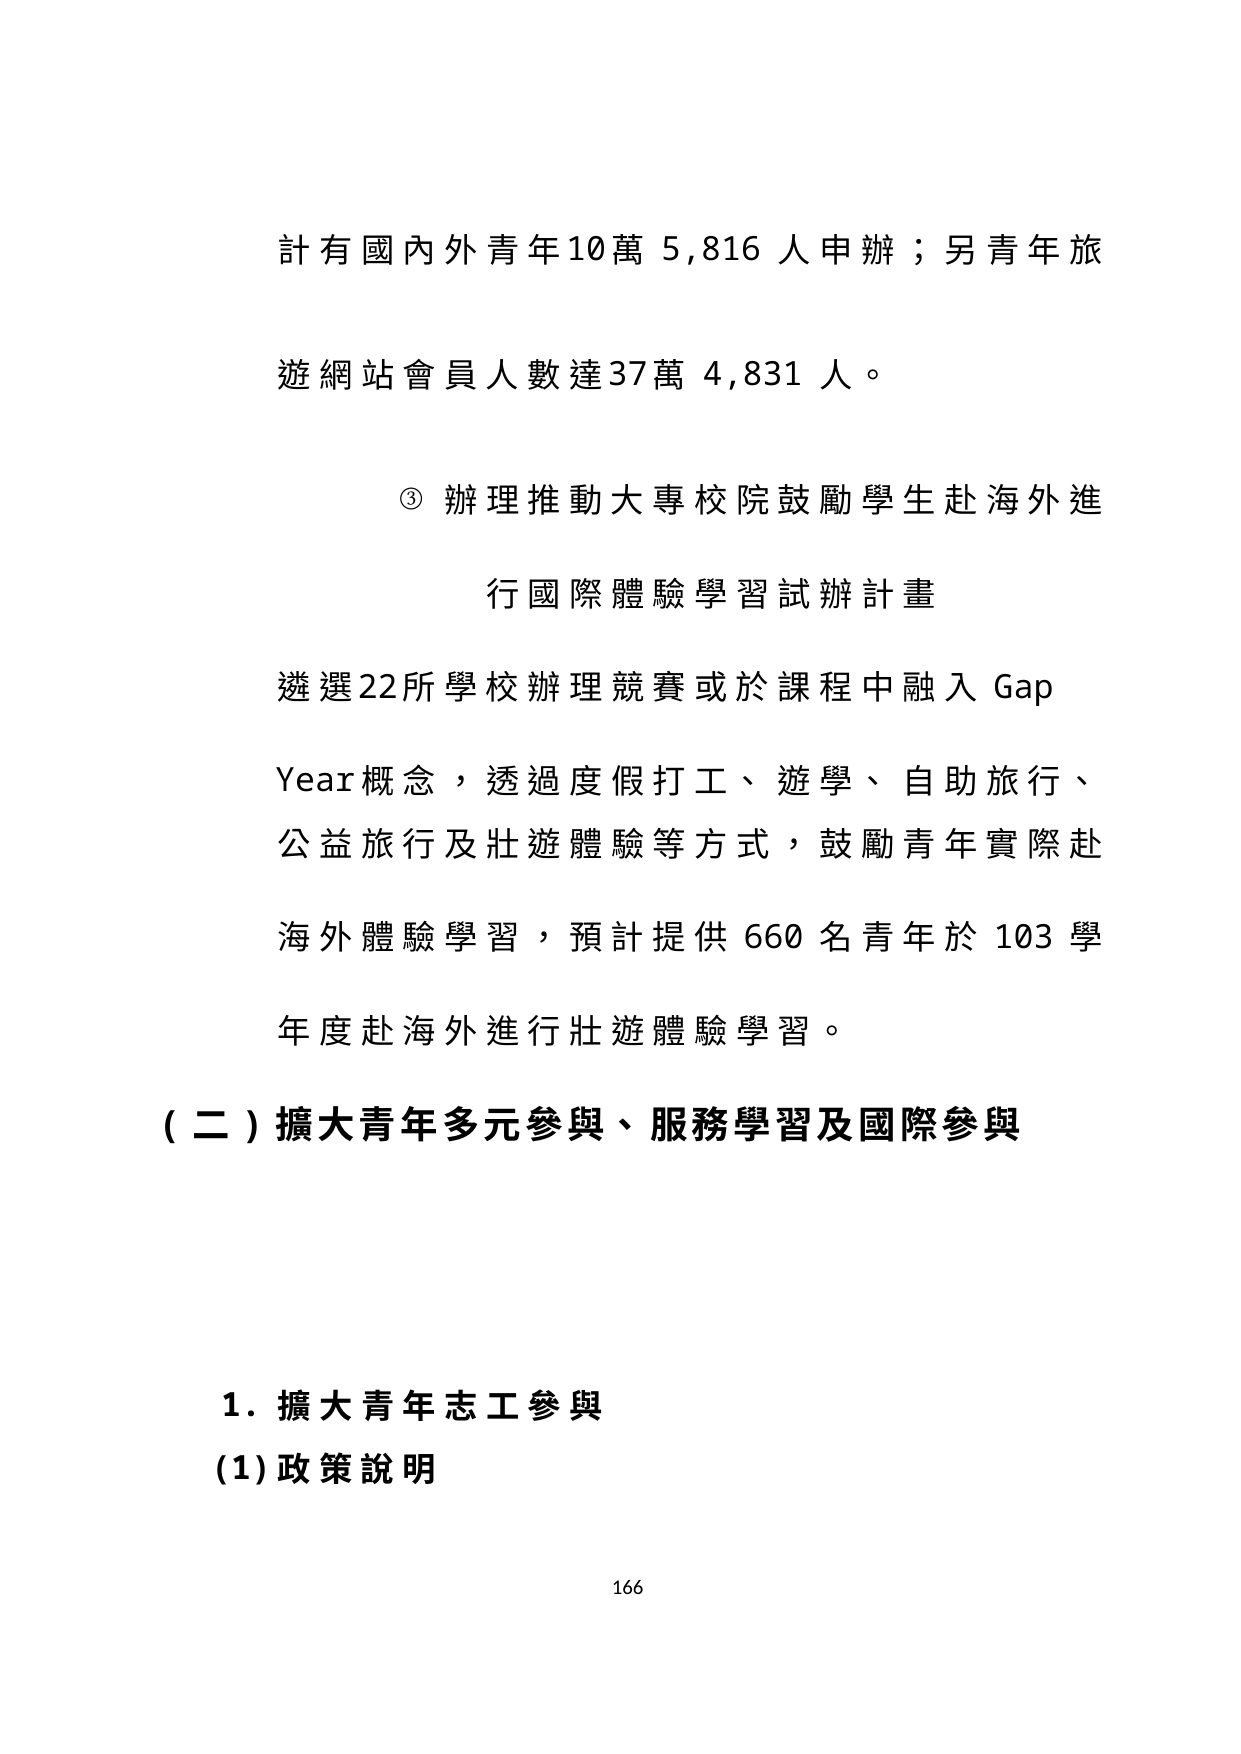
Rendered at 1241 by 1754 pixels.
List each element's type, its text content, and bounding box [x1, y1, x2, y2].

text 遴選22所學校辦理競賽或於課程中融入Gap Year概念，透過度假打工、遊學、自助旅行、公益旅行及壯遊體驗等方式，鼓勵青年實際赴海外體驗學習，預計提供660名青年於103學年度赴海外進行壯遊體驗學習。 [266, 612, 1107, 1050]
text (1)政策說明 [148, 1425, 1107, 1487]
list 辦理推動大專校院鼓勵學生赴海外進行國際體驗學習試辦計畫 [370, 425, 1107, 612]
subtitle (二)擴大青年多元參與、服務學習及國際參與 [148, 1050, 1107, 1175]
text 1.擴大青年志工參與 [148, 1362, 1107, 1425]
text 計有國內外青年10萬5,816人申辦；另青年旅遊網站會員人數達37萬4,831人。 [266, 175, 1107, 425]
